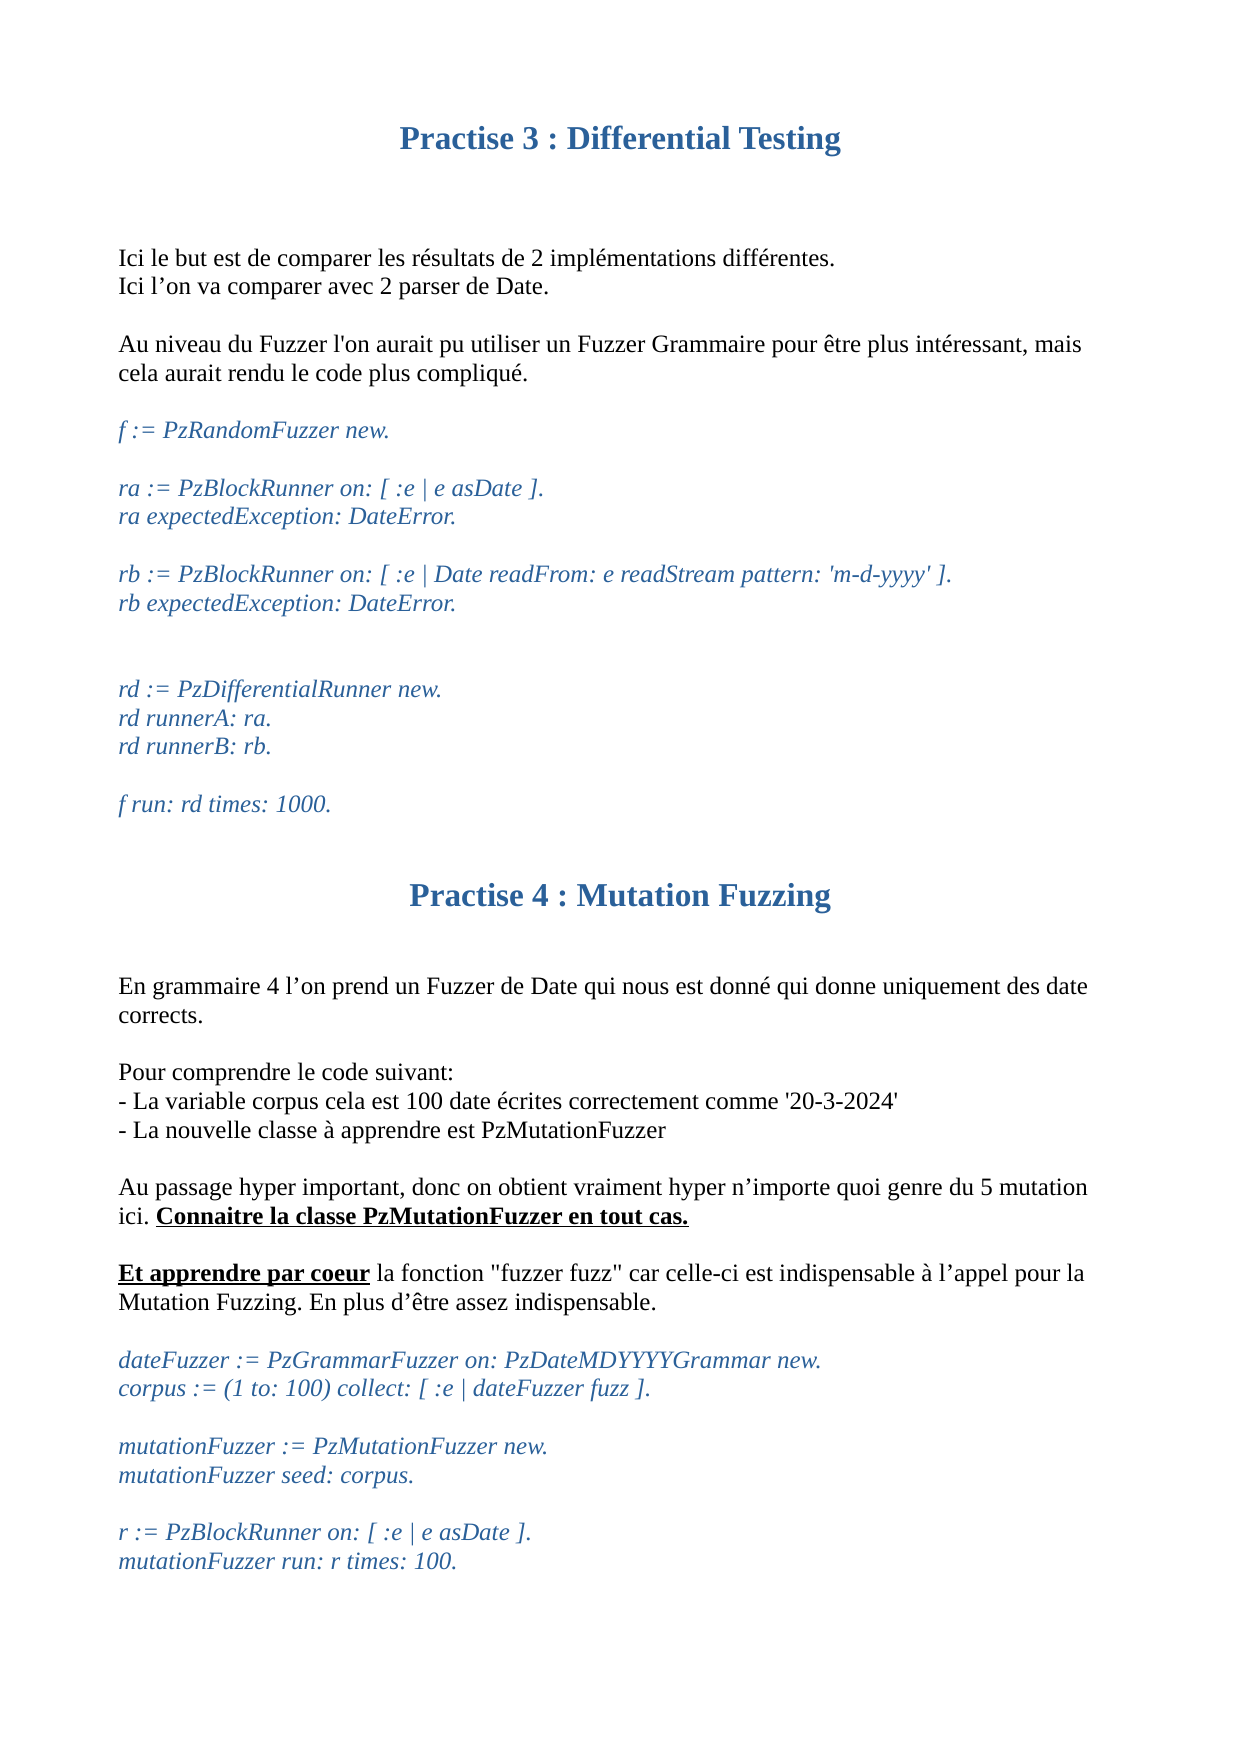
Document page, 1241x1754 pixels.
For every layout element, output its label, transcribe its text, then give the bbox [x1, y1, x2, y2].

text rd runnerB: rb. [118, 731, 1122, 760]
text rb := PzBlockRunner on: [ :e | Date readFrom: e readStream pattern: 'm-d-yyyy' ]. [118, 559, 1122, 588]
text - La nouvelle classe à apprendre est PzMutationFuzzer [118, 1115, 1122, 1143]
text Au niveau du Fuzzer l'on aurait pu utiliser un Fuzzer Grammaire pour être plus intéressant, mais cela aurait rendu le code plus compliqué. [118, 329, 1122, 386]
text f := PzRandomFuzzer new. [118, 415, 1122, 444]
text corpus := (1 to: 100) collect: [ :e | dateFuzzer fuzz ]. [118, 1373, 1122, 1402]
text Practise 4 : Mutation Fuzzing [118, 875, 1122, 913]
text Pour comprendre le code suivant: [118, 1057, 1122, 1086]
text rd runnerA: ra. [118, 703, 1122, 731]
text f run: rd times: 1000. [118, 789, 1122, 818]
text - La variable corpus cela est 100 date écrites correctement comme '20-3-2024' [118, 1086, 1122, 1115]
text Practise 3 : Differential Testing [118, 118, 1122, 156]
text En grammaire 4 l’on prend un Fuzzer de Date qui nous est donné qui donne uniquement des date corrects. [118, 971, 1122, 1028]
text Ici le but est de comparer les résultats de 2 implémentations différentes. [118, 243, 1122, 271]
text Au passage hyper important, donc on obtient vraiment hyper n’importe quoi genre du 5 mutation ici. Connaitre la classe PzMutationFuzzer en tout cas. [118, 1172, 1122, 1230]
text rb expectedException: DateError. [118, 588, 1122, 616]
text dateFuzzer := PzGrammarFuzzer on: PzDateMDYYYYGrammar new. [118, 1345, 1122, 1373]
text ra := PzBlockRunner on: [ :e | e asDate ]. [118, 473, 1122, 501]
text mutationFuzzer := PzMutationFuzzer new. [118, 1431, 1122, 1460]
text r := PzBlockRunner on: [ :e | e asDate ]. [118, 1517, 1122, 1546]
text ra expectedException: DateError. [118, 501, 1122, 530]
text rd := PzDifferentialRunner new. [118, 674, 1122, 703]
text Ici l’on va comparer avec 2 parser de Date. [118, 271, 1122, 300]
text Et apprendre par coeur la fonction "fuzzer fuzz" car celle-ci est indispensable à l’appel pour la Mutation Fuzzing. En plus d’être assez indispensable. [118, 1258, 1122, 1316]
text mutationFuzzer seed: corpus. [118, 1460, 1122, 1488]
text mutationFuzzer run: r times: 100. [118, 1546, 1122, 1575]
